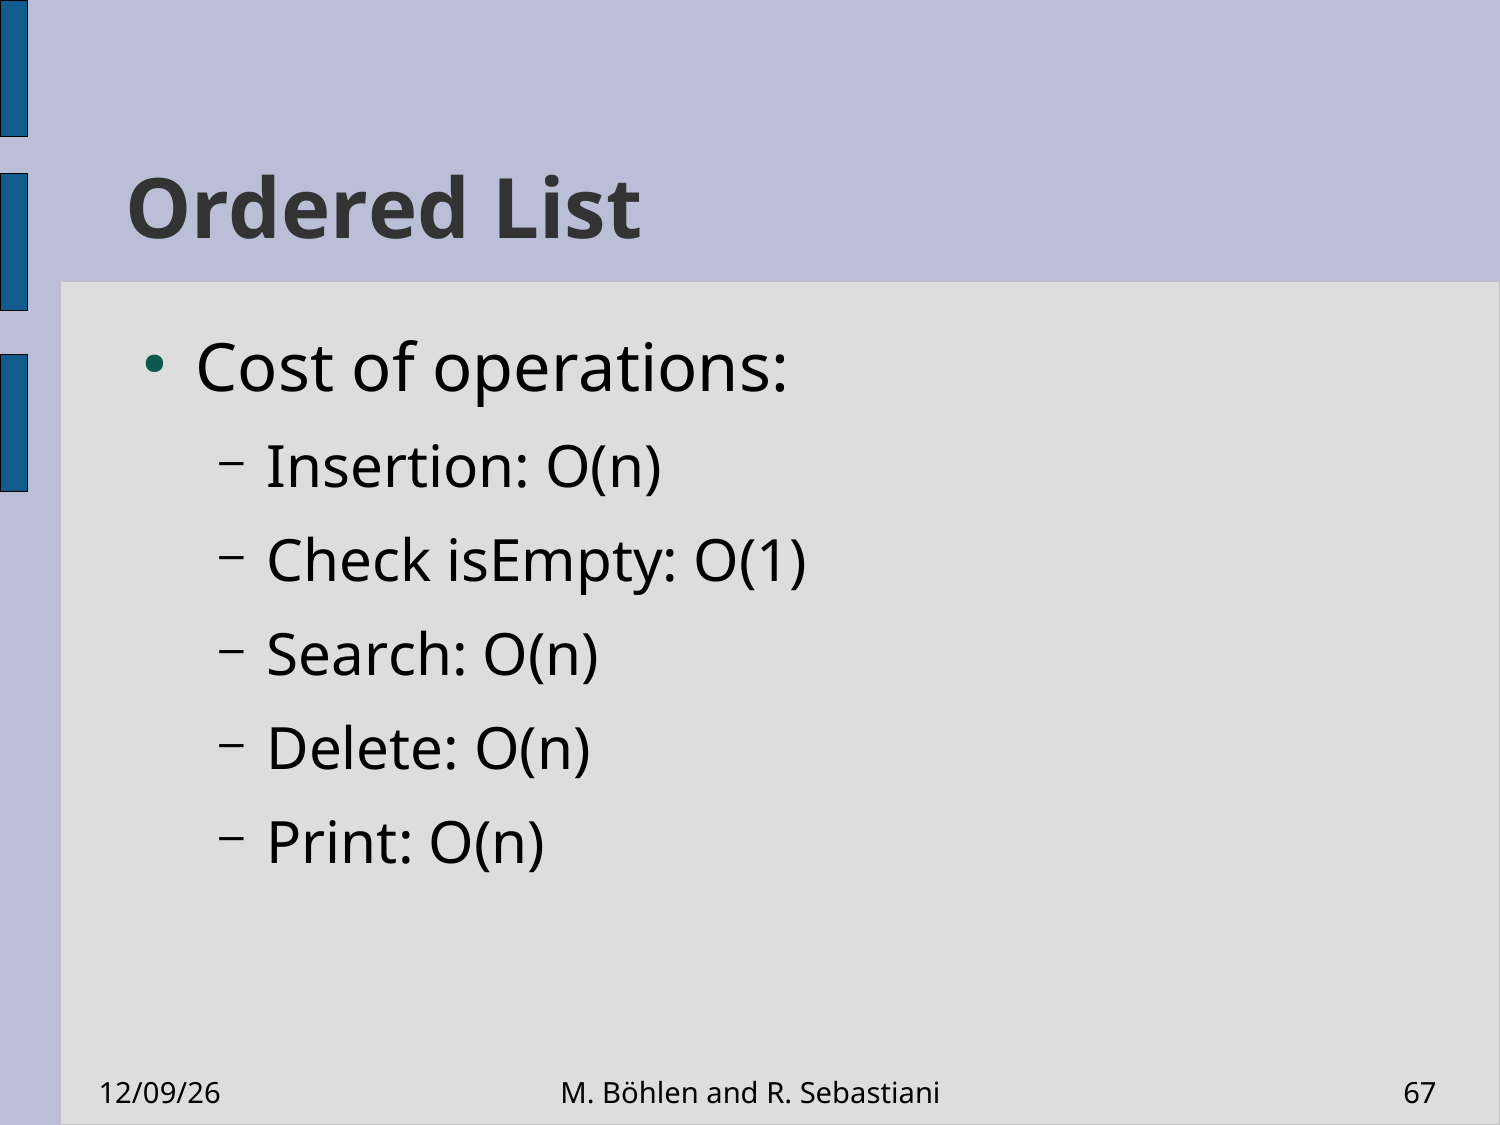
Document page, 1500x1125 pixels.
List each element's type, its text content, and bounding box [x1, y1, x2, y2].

list Cost of operations: Insertion: O(n) Check isEmpty: O(1) Search: O(n) Delete: O(n) Print: O(n) [110, 312, 1392, 1022]
title Ordered List [110, 82, 1392, 271]
